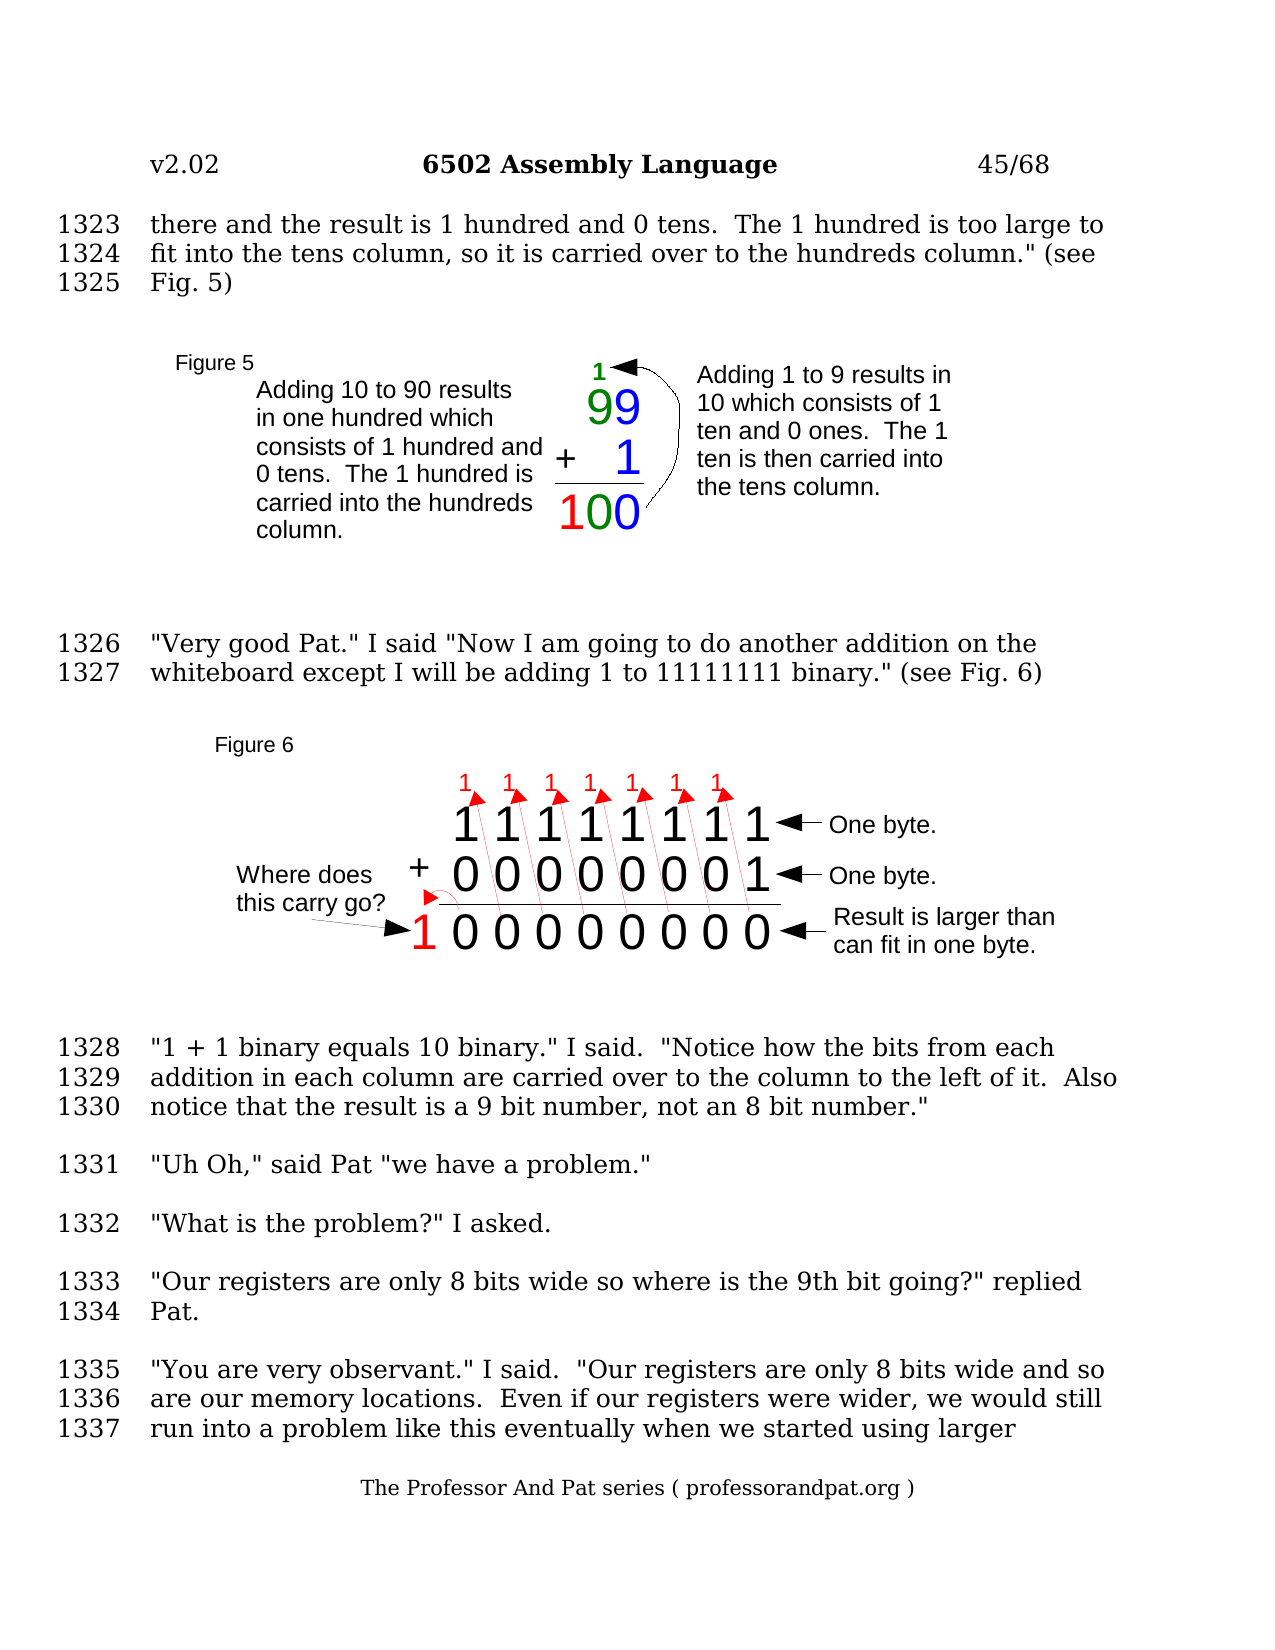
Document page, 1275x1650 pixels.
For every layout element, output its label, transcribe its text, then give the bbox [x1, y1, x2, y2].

text "What is the problem?" I asked. [150, 1209, 1125, 1238]
text "1 + 1 binary equals 10 binary." I said. "Notice how the bits from each addition in each column are carried over to the column to the left of it. Also notice that the result is a 9 bit number, not an 8 bit number." [150, 1033, 1125, 1121]
text there and the result is 1 hundred and 0 tens. The 1 hundred is too large to fit into the tens column, so it is carried over to the hundreds column." (see Fig. 5) [150, 210, 1125, 298]
text "Uh Oh," said Pat "we have a problem." [150, 1151, 1125, 1180]
text "You are very observant." I said. "Our registers are only 8 bits wide and so are our memory locations. Even if our registers were wider, we would still run into a problem like this eventually when we started using larger [150, 1355, 1125, 1443]
text "Very good Pat." I said "Now I am going to do another addition on the whiteboard except I will be adding 1 to 11111111 binary." (see Fig. 6) [150, 629, 1125, 687]
text "Our registers are only 8 bits wide so where is the 9th bit going?" replied Pat. [150, 1268, 1125, 1326]
